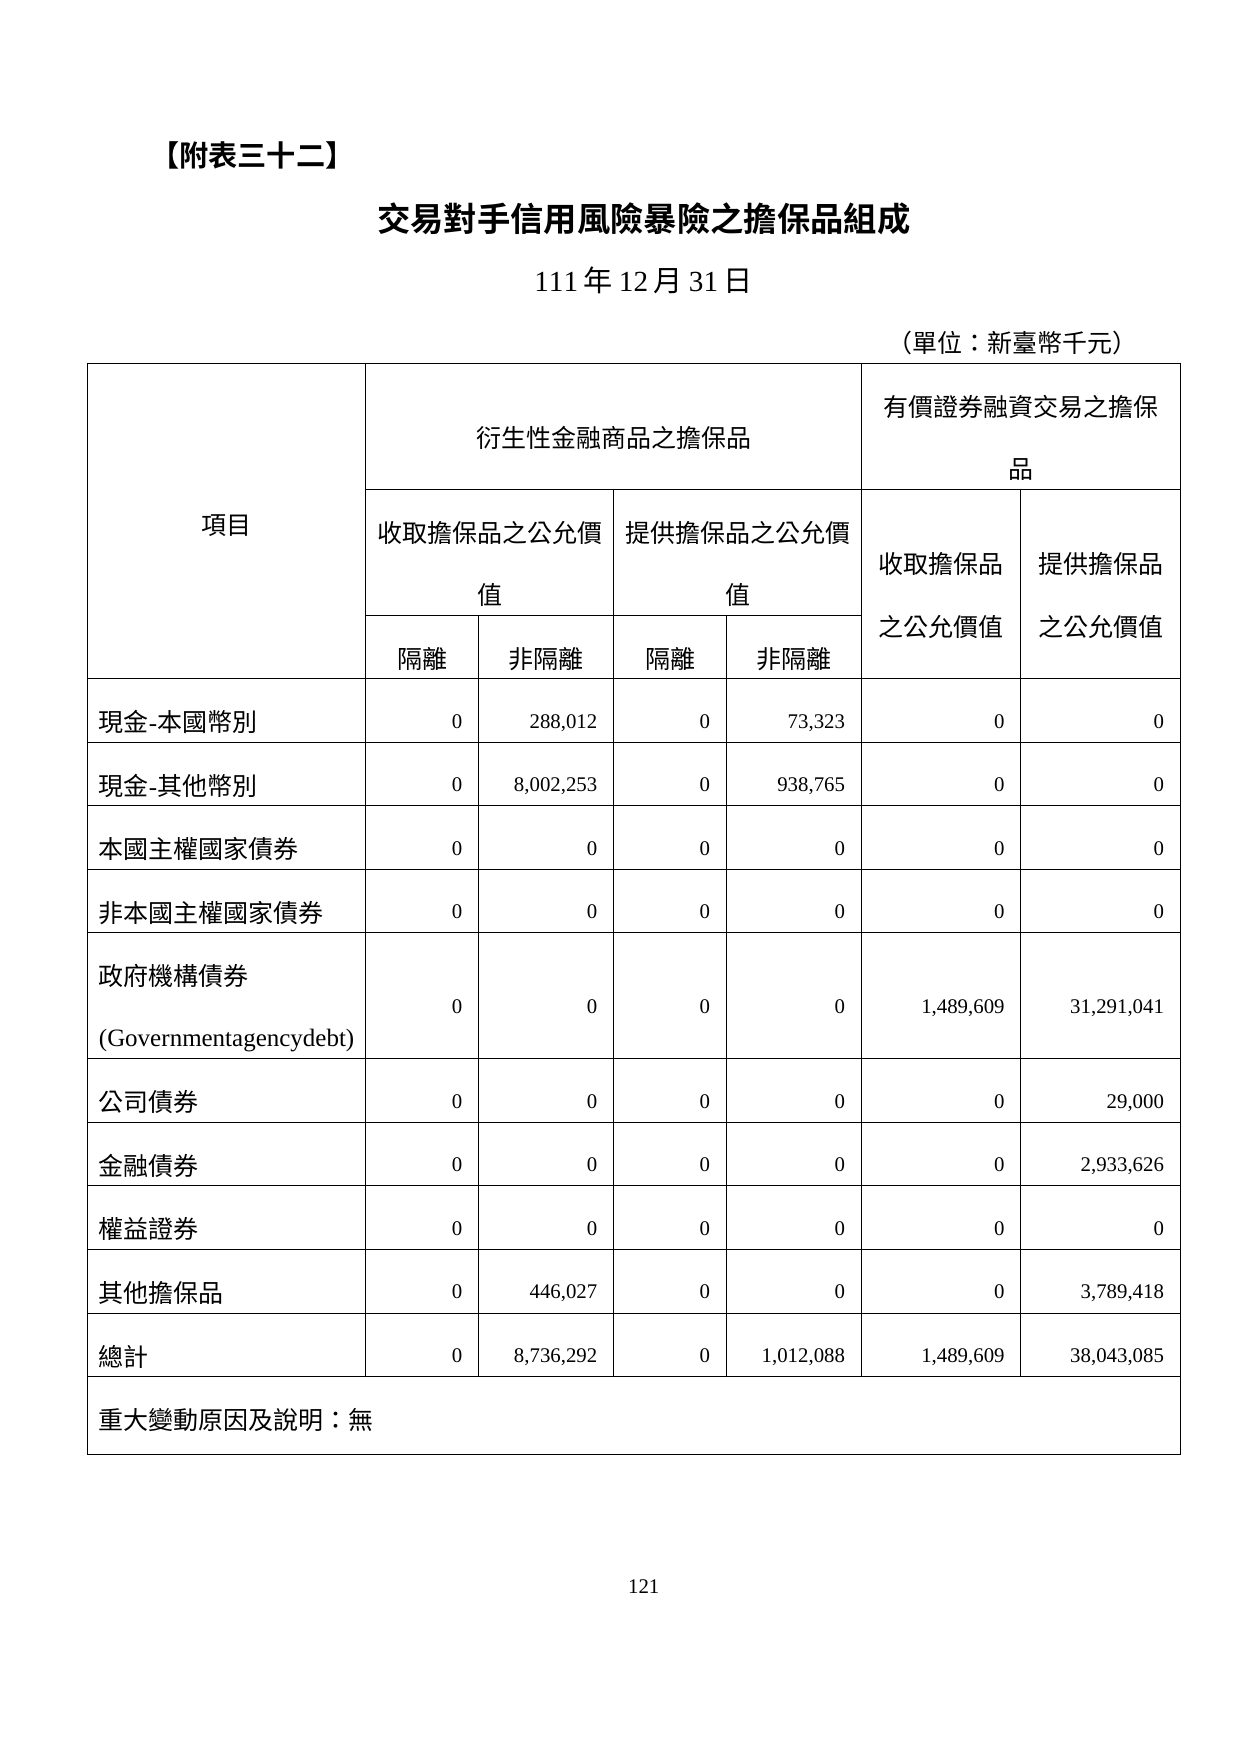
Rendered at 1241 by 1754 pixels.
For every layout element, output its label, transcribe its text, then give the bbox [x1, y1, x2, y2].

table_cell 權益證券 [88, 1186, 365, 1249]
table_cell 0 [479, 1186, 613, 1249]
table_cell 288,012 [479, 679, 613, 742]
table_cell 隔離 [366, 616, 478, 678]
table_cell 1,012,088 [727, 1314, 861, 1376]
table_cell 1,489,609 [862, 1314, 1020, 1376]
table_cell 0 [479, 1123, 613, 1185]
table_cell 0 [614, 1314, 726, 1376]
table_cell 收取擔保品之公允價值 [366, 490, 613, 614]
table_cell 現金-其他幣別 [88, 743, 365, 805]
table_cell 0 [614, 743, 726, 805]
table_cell 8,736,292 [479, 1314, 613, 1376]
table_cell 0 [479, 806, 613, 869]
table_cell 2,933,626 [1021, 1123, 1180, 1185]
table_cell 0 [862, 743, 1020, 805]
table_cell 0 [366, 1186, 478, 1249]
table_cell 0 [862, 1123, 1020, 1185]
table_cell 0 [366, 1250, 478, 1312]
table_cell 隔離 [614, 616, 726, 678]
table_header 有價證券融資交易之擔保品 [862, 364, 1180, 488]
table_cell 非本國主權國家債券 [88, 870, 365, 932]
table_cell 提供擔保品之公允價值 [614, 490, 861, 614]
text （單位：新臺幣千元） [150, 300, 1137, 362]
table_cell 0 [862, 870, 1020, 932]
table_cell 0 [727, 870, 861, 932]
table_cell 0 [862, 679, 1020, 742]
table_cell 現金-本國幣別 [88, 679, 365, 742]
table_cell 0 [862, 1186, 1020, 1249]
text 111年12月31日 [150, 237, 1137, 300]
table_cell 0 [727, 933, 861, 1058]
table_cell 0 [862, 1250, 1020, 1312]
table_cell 0 [366, 743, 478, 805]
table_cell 0 [614, 1059, 726, 1122]
table_cell 31,291,041 [1021, 933, 1180, 1058]
subtitle 【附表三十二】交易對手信用風險暴險之擔保品組成 [150, 112, 1137, 175]
table_cell 0 [1021, 743, 1180, 805]
table_cell 公司債券 [88, 1059, 365, 1122]
table_cell 938,765 [727, 743, 861, 805]
table_cell 0 [1021, 1186, 1180, 1249]
table_cell 非隔離 [479, 616, 613, 678]
table_cell 0 [614, 933, 726, 1058]
table_cell 0 [727, 1250, 861, 1312]
text 交易對手信用風險暴險之擔保品組成 [150, 175, 1137, 237]
table_cell 0 [727, 1186, 861, 1249]
table_cell 0 [862, 806, 1020, 869]
table_cell 0 [1021, 806, 1180, 869]
table_cell 0 [1021, 679, 1180, 742]
table_cell 29,000 [1021, 1059, 1180, 1122]
table_cell 0 [366, 806, 478, 869]
table_cell 金融債券 [88, 1123, 365, 1185]
table_cell 0 [727, 806, 861, 869]
table_cell 446,027 [479, 1250, 613, 1312]
table_cell 0 [862, 1059, 1020, 1122]
table_cell 1,489,609 [862, 933, 1020, 1058]
table_cell 3,789,418 [1021, 1250, 1180, 1312]
table_cell 0 [614, 806, 726, 869]
table_cell 0 [727, 1059, 861, 1122]
table_cell 0 [366, 1059, 478, 1122]
table_cell 總計 [88, 1314, 365, 1376]
table_cell 0 [727, 1123, 861, 1185]
table_cell 0 [614, 1186, 726, 1249]
table_cell 政府機構債券 (Governmentagencydebt) [88, 933, 365, 1058]
table_cell 0 [366, 870, 478, 932]
table_cell 0 [614, 1123, 726, 1185]
table_cell 收取擔保品之公允價值 [862, 490, 1020, 678]
table_cell 8,002,253 [479, 743, 613, 805]
table_cell 0 [479, 933, 613, 1058]
table_cell 0 [366, 1123, 478, 1185]
table_cell 其他擔保品 [88, 1250, 365, 1312]
table_header 衍生性金融商品之擔保品 [366, 364, 861, 488]
table_cell 0 [366, 933, 478, 1058]
table_cell 0 [614, 870, 726, 932]
table_cell 0 [366, 679, 478, 742]
table_cell 73,323 [727, 679, 861, 742]
table_cell 本國主權國家債券 [88, 806, 365, 869]
table_cell 0 [614, 679, 726, 742]
table_cell 0 [479, 870, 613, 932]
table_cell 提供擔保品之公允價值 [1021, 490, 1180, 678]
table_cell 0 [366, 1314, 478, 1376]
table_cell 38,043,085 [1021, 1314, 1180, 1376]
table_cell 0 [1021, 870, 1180, 932]
table_header 項目 [88, 364, 365, 678]
table_cell 0 [479, 1059, 613, 1122]
table_cell 0 [614, 1250, 726, 1312]
table_cell 重大變動原因及說明：無 [88, 1377, 1180, 1454]
table_cell 非隔離 [727, 616, 861, 678]
